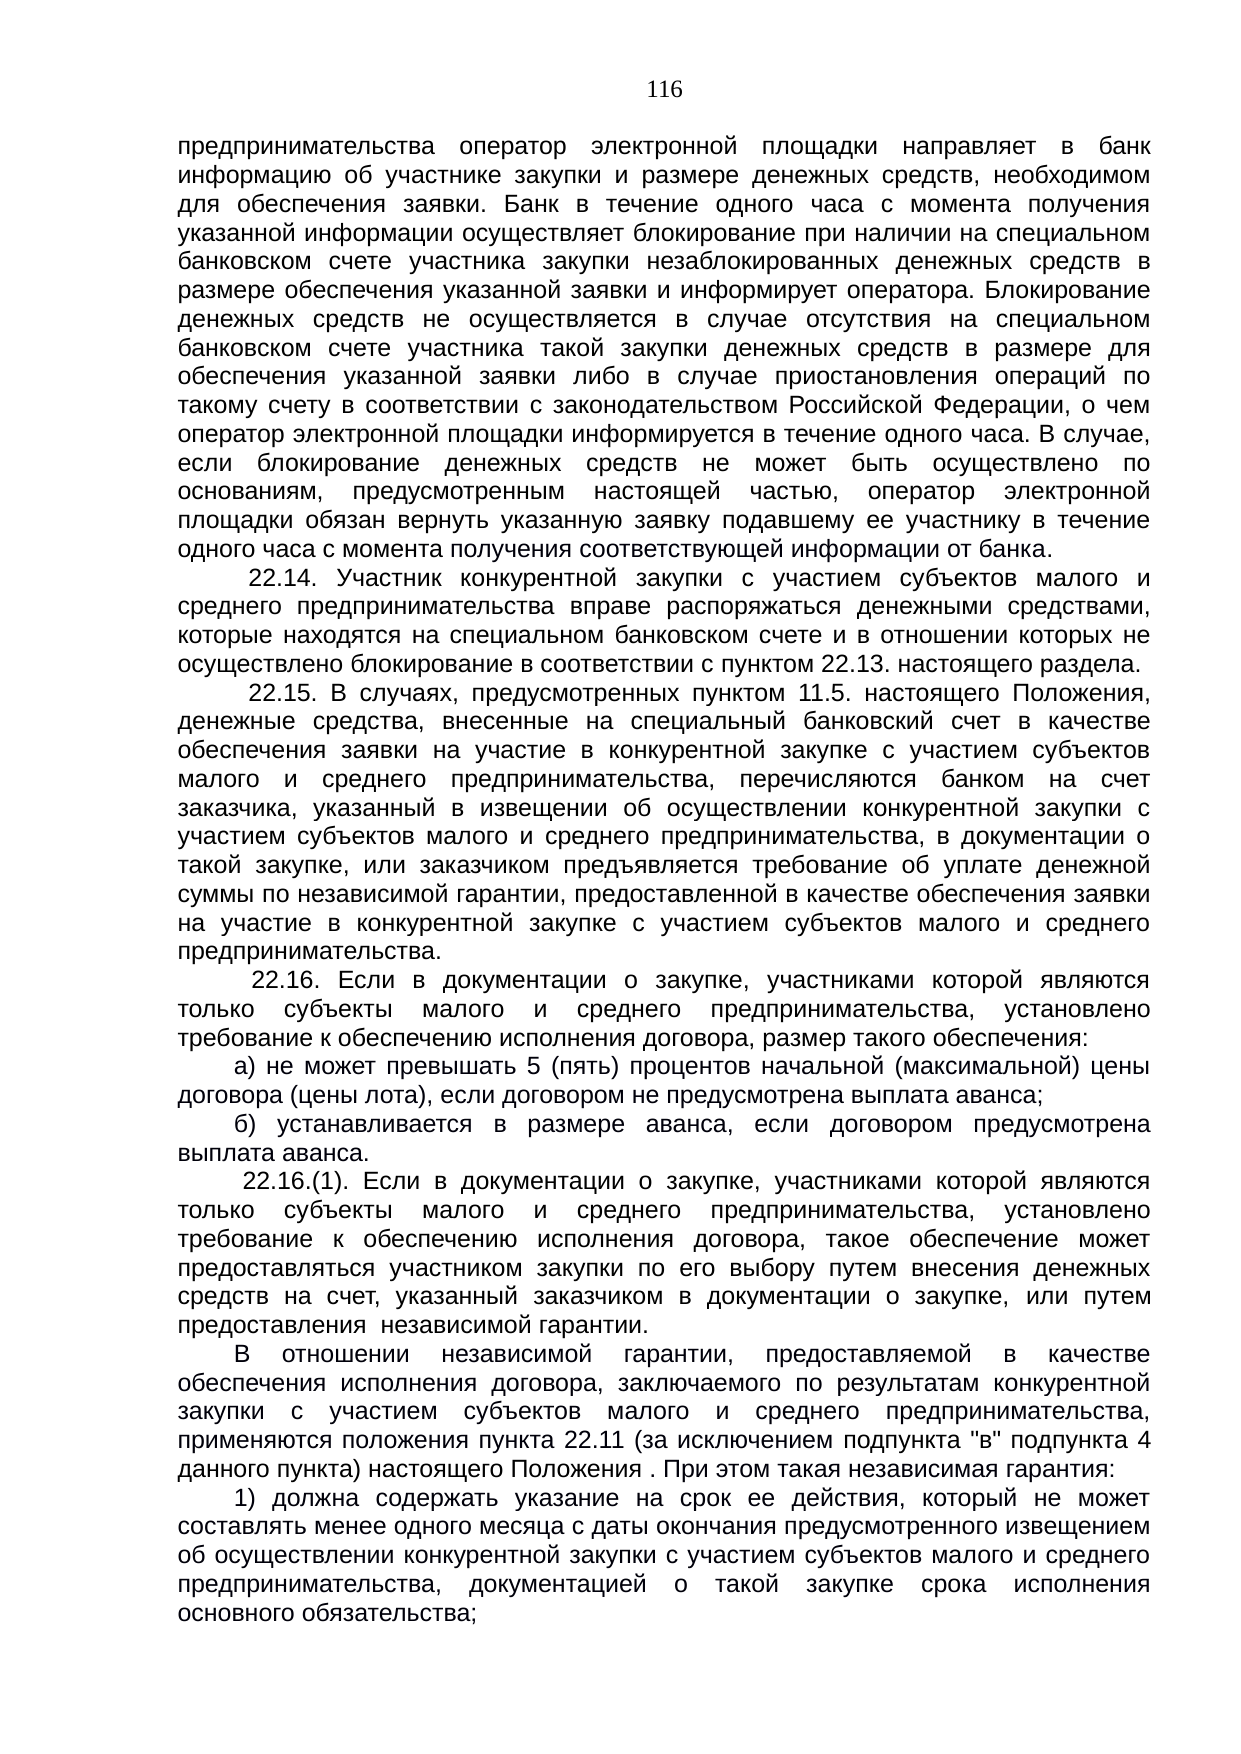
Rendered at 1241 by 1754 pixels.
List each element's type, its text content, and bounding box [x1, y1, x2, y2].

text 22.16.(1). Если в документации о закупке, участниками которой являются только субъекты малого и среднего предпринимательства, установлено требование к обеспечению исполнения договора, такое обеспечение может предоставляться участником закупки по его выбору путем внесения денежных средств на счет, указанный заказчиком в документации о закупке, или путем предоставления независимой гарантии. [177, 1166, 1152, 1339]
text В отношении независимой гарантии, предоставляемой в качестве обеспечения исполнения договора, заключаемого по результатам конкурентной закупки с участием субъектов малого и среднего предпринимательства, применяются положения пункта 22.11 (за исключением подпункта "в" подпункта 4 данного пункта) настоящего Положения . При этом такая независимая гарантия: [177, 1339, 1152, 1483]
text 22.16. Если в документации о закупке, участниками которой являются только субъекты малого и среднего предпринимательства, установлено требование к обеспечению исполнения договора, размер такого обеспечения: [177, 965, 1152, 1051]
text 1) должна содержать указание на срок ее действия, который не может составлять менее одного месяца с даты окончания предусмотренного извещением об осуществлении конкурентной закупки с участием субъектов малого и среднего предпринимательства, документацией о такой закупке срока исполнения основного обязательства; [177, 1483, 1152, 1626]
text предпринимательства оператор электронной площадки направляет в банк информацию об участнике закупки и размере денежных средств, необходимом для обеспечения заявки. Банк в течение одного часа с момента получения указанной информации осуществляет блокирование при наличии на специальном банковском счете участника закупки незаблокированных денежных средств в размере обеспечения указанной заявки и информирует оператора. Блокирование денежных средств не осуществляется в случае отсутствия на специальном банковском счете участника такой закупки денежных средств в размере для обеспечения указанной заявки либо в случае приостановления операций по такому счету в соответствии с законодательством Российской Федерации, о чем оператор электронной площадки информируется в течение одного часа. В случае, если блокирование денежных средств не может быть осуществлено по основаниям, предусмотренным настоящей частью, оператор электронной площадки обязан вернуть указанную заявку подавшему ее участнику в течение одного часа с момента получения соответствующей информации от банка. [177, 131, 1152, 563]
text а) не может превышать 5 (пять) процентов начальной (максимальной) цены договора (цены лота), если договором не предусмотрена выплата аванса; [177, 1051, 1152, 1109]
text 22.14. Участник конкурентной закупки с участием субъектов малого и среднего предпринимательства вправе распоряжаться денежными средствами, которые находятся на специальном банковском счете и в отношении которых не осуществлено блокирование в соответствии с пунктом 22.13. настоящего раздела. [177, 563, 1152, 678]
text 22.15. В случаях, предусмотренных пунктом 11.5. настоящего Положения, денежные средства, внесенные на специальный банковский счет в качестве обеспечения заявки на участие в конкурентной закупке с участием субъектов малого и среднего предпринимательства, перечисляются банком на счет заказчика, указанный в извещении об осуществлении конкурентной закупки с участием субъектов малого и среднего предпринимательства, в документации о такой закупке, или заказчиком предъявляется требование об уплате денежной суммы по независимой гарантии, предоставленной в качестве обеспечения заявки на участие в конкурентной закупке с участием субъектов малого и среднего предпринимательства. [177, 678, 1152, 965]
text б) устанавливается в размере аванса, если договором предусмотрена выплата аванса. [177, 1109, 1152, 1166]
